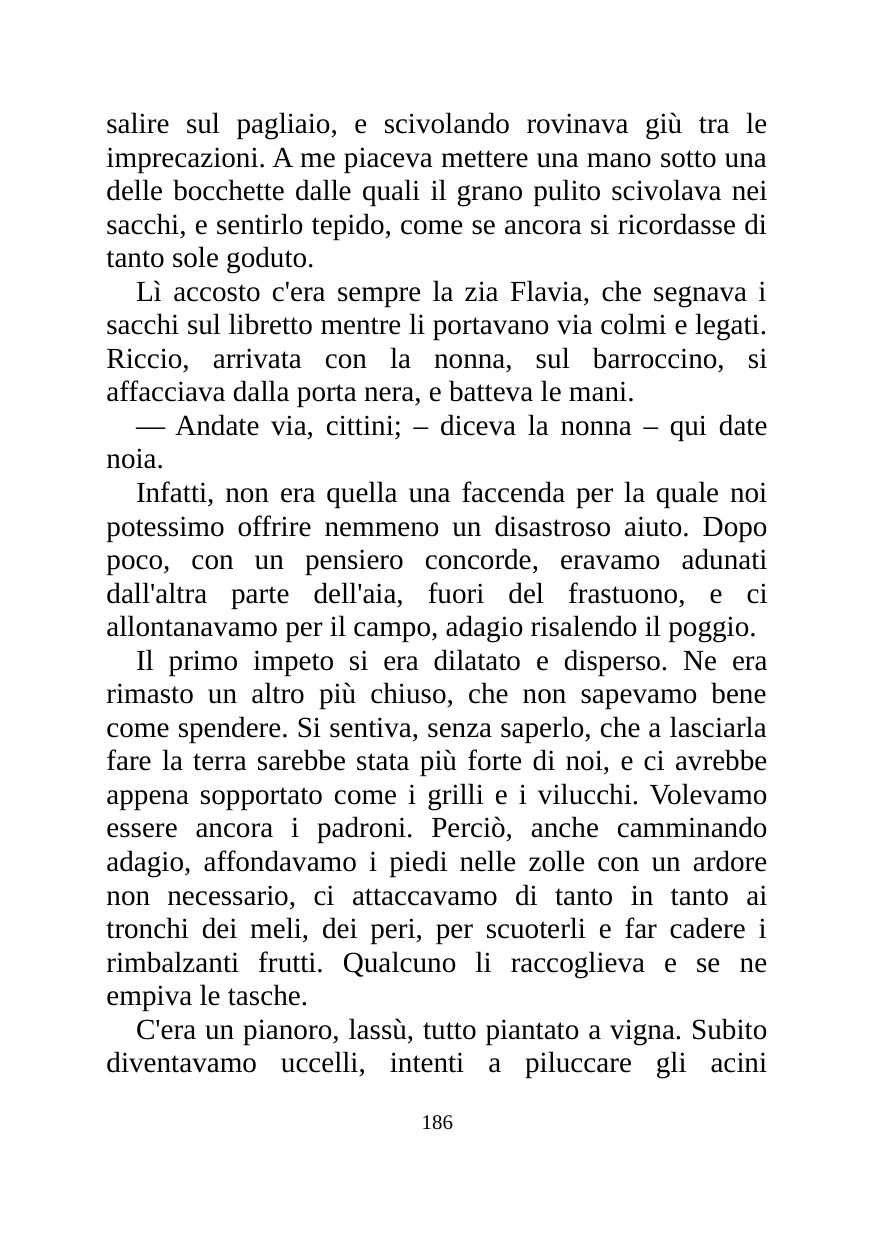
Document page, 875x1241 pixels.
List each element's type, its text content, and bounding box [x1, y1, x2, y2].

text salire sul pagliaio, e scivolando rovinava giù tra le imprecazioni. A me piaceva mettere una mano sotto una delle bocchette dalle quali il grano pulito scivolava nei sacchi, e sentirlo tepido, come se ancora si ricordasse di tanto sole goduto. [106, 106, 768, 274]
text — Andate via, cittini; – diceva la nonna – qui date noia. [106, 408, 768, 475]
text Lì accosto c'era sempre la zia Flavia, che segnava i sacchi sul libretto mentre li portavano via colmi e legati. Riccio, arrivata con la nonna, sul barroccino, si affacciava dalla porta nera, e batteva le mani. [106, 274, 768, 408]
text Infatti, non era quella una faccenda per la quale noi potessimo offrire nemmeno un disastroso aiuto. Dopo poco, con un pensiero concorde, eravamo adunati dall'altra parte dell'aia, fuori del frastuono, e ci allontanavamo per il campo, adagio risalendo il poggio. [106, 475, 768, 643]
text Il primo impeto si era dilatato e disperso. Ne era rimasto un altro più chiuso, che non sapevamo bene come spendere. Si sentiva, senza saperlo, che a lasciarla fare la terra sarebbe stata più forte di noi, e ci avrebbe appena sopportato come i grilli e i vilucchi. Volevamo essere ancora i padroni. Perciò, anche camminando adagio, affondavamo i piedi nelle zolle con un ardore non necessario, ci attaccavamo di tanto in tanto ai tronchi dei meli, dei peri, per scuoterli e far cadere i rimbalzanti frutti. Qualcuno li raccoglieva e se ne empiva le tasche. [106, 643, 768, 1012]
text C'era un pianoro, lassù, tutto piantato a vigna. Subito diventavamo uccelli, intenti a piluccare gli acini [106, 1012, 768, 1079]
